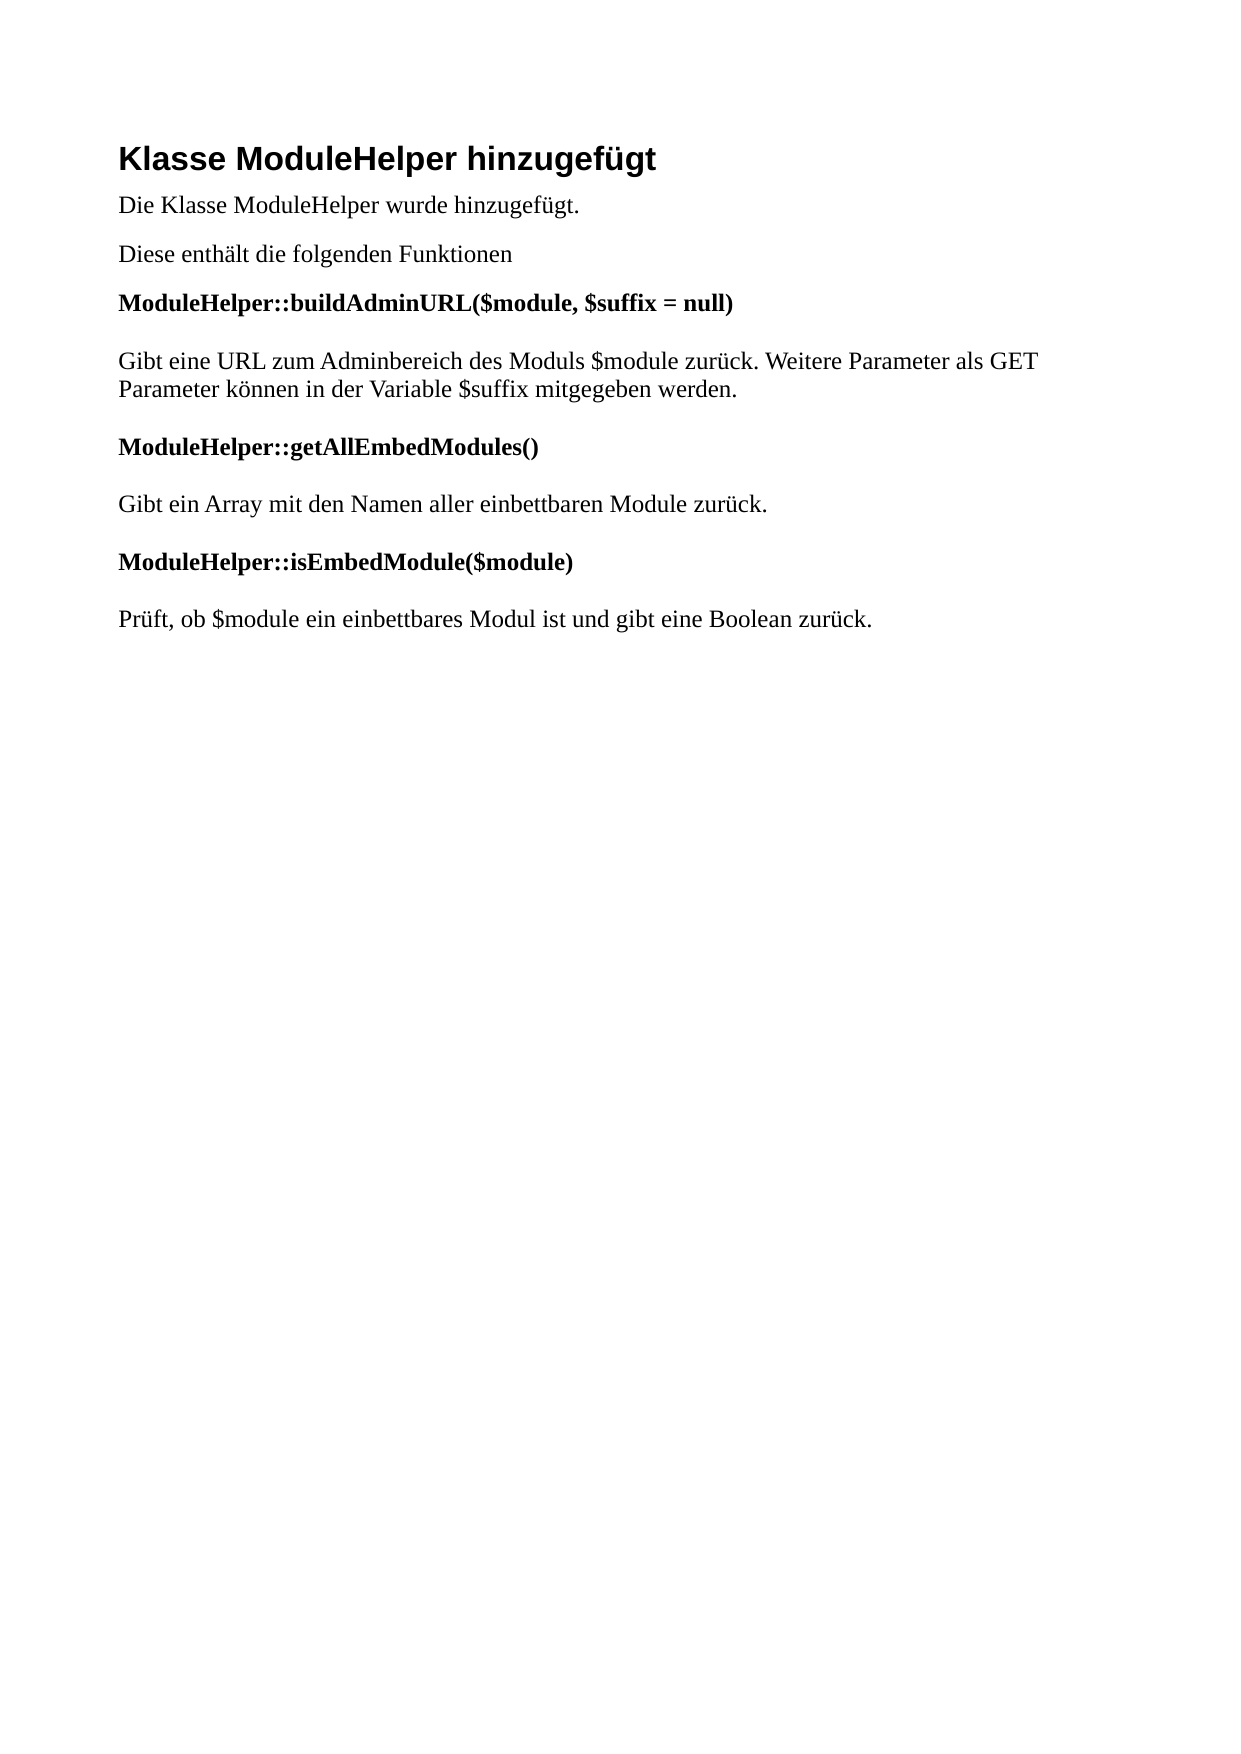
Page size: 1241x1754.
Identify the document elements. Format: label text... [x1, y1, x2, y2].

text Gibt eine URL zum Adminbereich des Moduls $module zurück. Weitere Parameter als GET Parameter können in der Variable $suffix mitgegeben werden. [118, 346, 1123, 403]
text Gibt ein Array mit den Namen aller einbettbaren Module zurück. [118, 489, 1123, 518]
text Die Klasse ModuleHelper wurde hinzugefügt. [118, 190, 1123, 219]
text ModuleHelper::isEmbedModule($module) [118, 547, 1123, 576]
text ModuleHelper::getAllEmbedModules() [118, 432, 1123, 461]
text ModuleHelper::buildAdminURL($module, $suffix = null) [118, 288, 1123, 317]
subtitle Klasse ModuleHelper hinzugefügt [118, 139, 1123, 178]
text Diese enthält die folgenden Funktionen [118, 239, 1123, 268]
text Prüft, ob $module ein einbettbares Modul ist und gibt eine Boolean zurück. [118, 604, 1123, 633]
